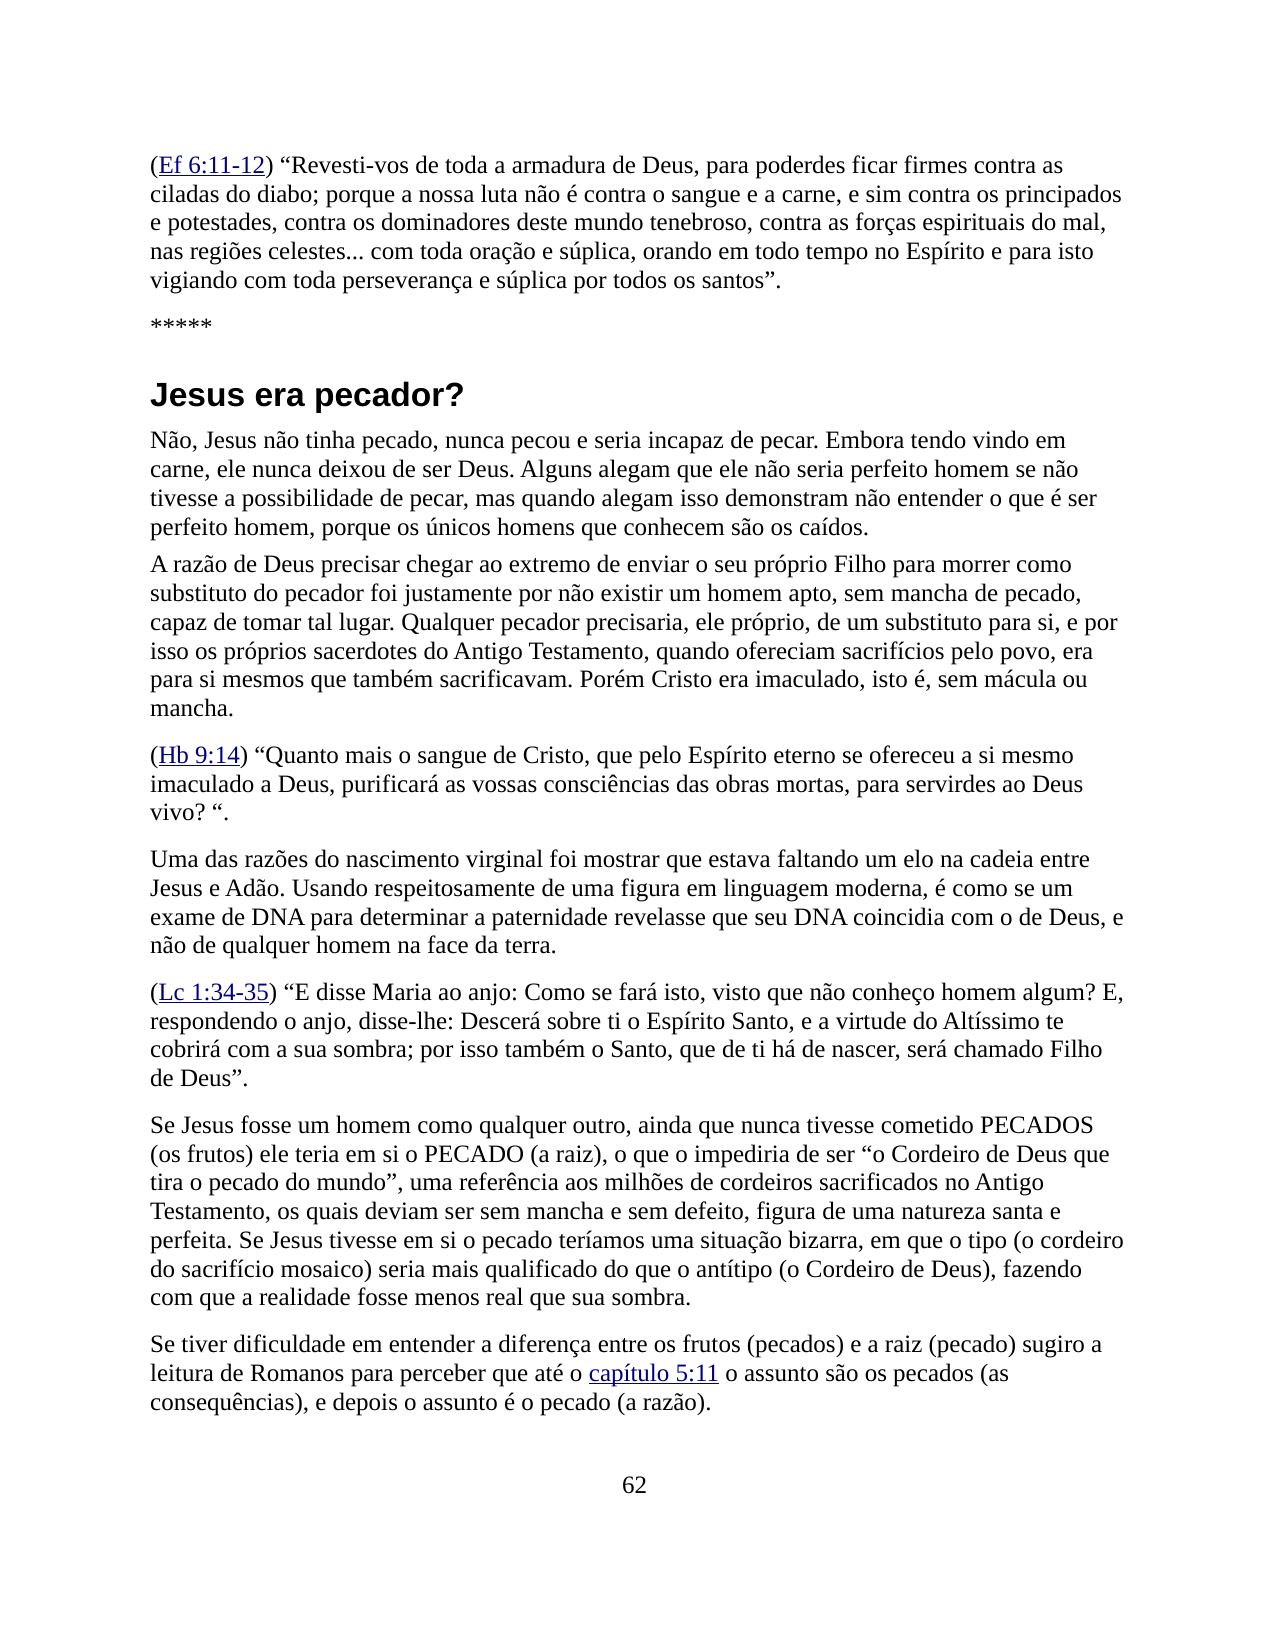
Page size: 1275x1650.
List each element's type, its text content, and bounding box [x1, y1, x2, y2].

text (Lc 1:34-35) “E disse Maria ao anjo: Como se fará isto, visto que não conheço homem algum? E, respondendo o anjo, disse-lhe: Descerá sobre ti o Espírito Santo, e a virtude do Altíssimo te cobrirá com a sua sombra; por isso também o Santo, que de ti há de nascer, será chamado Filho de Deus”. [150, 977, 1125, 1092]
text Se Jesus fosse um homem como qualquer outro, ainda que nunca tivesse cometido PECADOS (os frutos) ele teria em si o PECADO (a raiz), o que o impediria de ser “o Cordeiro de Deus que tira o pecado do mundo”, uma referência aos milhões de cordeiros sacrificados no Antigo Testamento, os quais deviam ser sem mancha e sem defeito, figura de uma natureza santa e perfeita. Se Jesus tivesse em si o pecado teríamos uma situação bizarra, em que o tipo (o cordeiro do sacrifício mosaico) seria mais qualificado do que o antítipo (o Cordeiro de Deus), fazendo com que a realidade fosse menos real que sua sombra. [150, 1110, 1125, 1311]
text A razão de Deus precisar chegar ao extremo de enviar o seu próprio Filho para morrer como substituto do pecador foi justamente por não existir um homem apto, sem mancha de pecado, capaz de tomar tal lugar. Qualquer pecador precisaria, ele próprio, de um substituto para si, e por isso os próprios sacerdotes do Antigo Testamento, quando ofereciam sacrifícios pelo povo, era para si mesmos que também sacrificavam. Porém Cristo era imaculado, isto é, sem mácula ou mancha. [150, 549, 1125, 722]
text Não, Jesus não tinha pecado, nunca pecou e seria incapaz de pecar. Embora tendo vindo em carne, ele nunca deixou de ser Deus. Alguns alegam que ele não seria perfeito homem se não tivesse a possibilidade de pecar, mas quando alegam isso demonstram não entender o que é ser perfeito homem, porque os únicos homens que conhecem são os caídos. [150, 426, 1125, 541]
text ***** [150, 312, 1125, 340]
subtitle Jesus era pecador? [150, 374, 1125, 413]
text Se tiver dificuldade em entender a diferença entre os frutos (pecados) e a raiz (pecado) sugiro a leitura de Romanos para perceber que até o capítulo 5:11 o assunto são os pecados (as consequências), e depois o assunto é o pecado (a razão). [150, 1329, 1125, 1415]
text Uma das razões do nascimento virginal foi mostrar que estava faltando um elo na cadeia entre Jesus e Adão. Usando respeitosamente de uma figura em linguagem moderna, é como se um exame de DNA para determinar a paternidade revelasse que seu DNA coincidia com o de Deus, e não de qualquer homem na face da terra. [150, 844, 1125, 959]
text (Ef 6:11-12) “Revesti-vos de toda a armadura de Deus, para poderdes ficar firmes contra as ciladas do diabo; porque a nossa luta não é contra o sangue e a carne, e sim contra os principados e potestades, contra os dominadores deste mundo tenebroso, contra as forças espirituais do mal, nas regiões celestes... com toda oração e súplica, orando em todo tempo no Espírito e para isto vigiando com toda perseverança e súplica por todos os santos”. [150, 150, 1125, 294]
text (Hb 9:14) “Quanto mais o sangue de Cristo, que pelo Espírito eterno se ofereceu a si mesmo imaculado a Deus, purificará as vossas consciências das obras mortas, para servirdes ao Deus vivo? “. [150, 740, 1125, 826]
